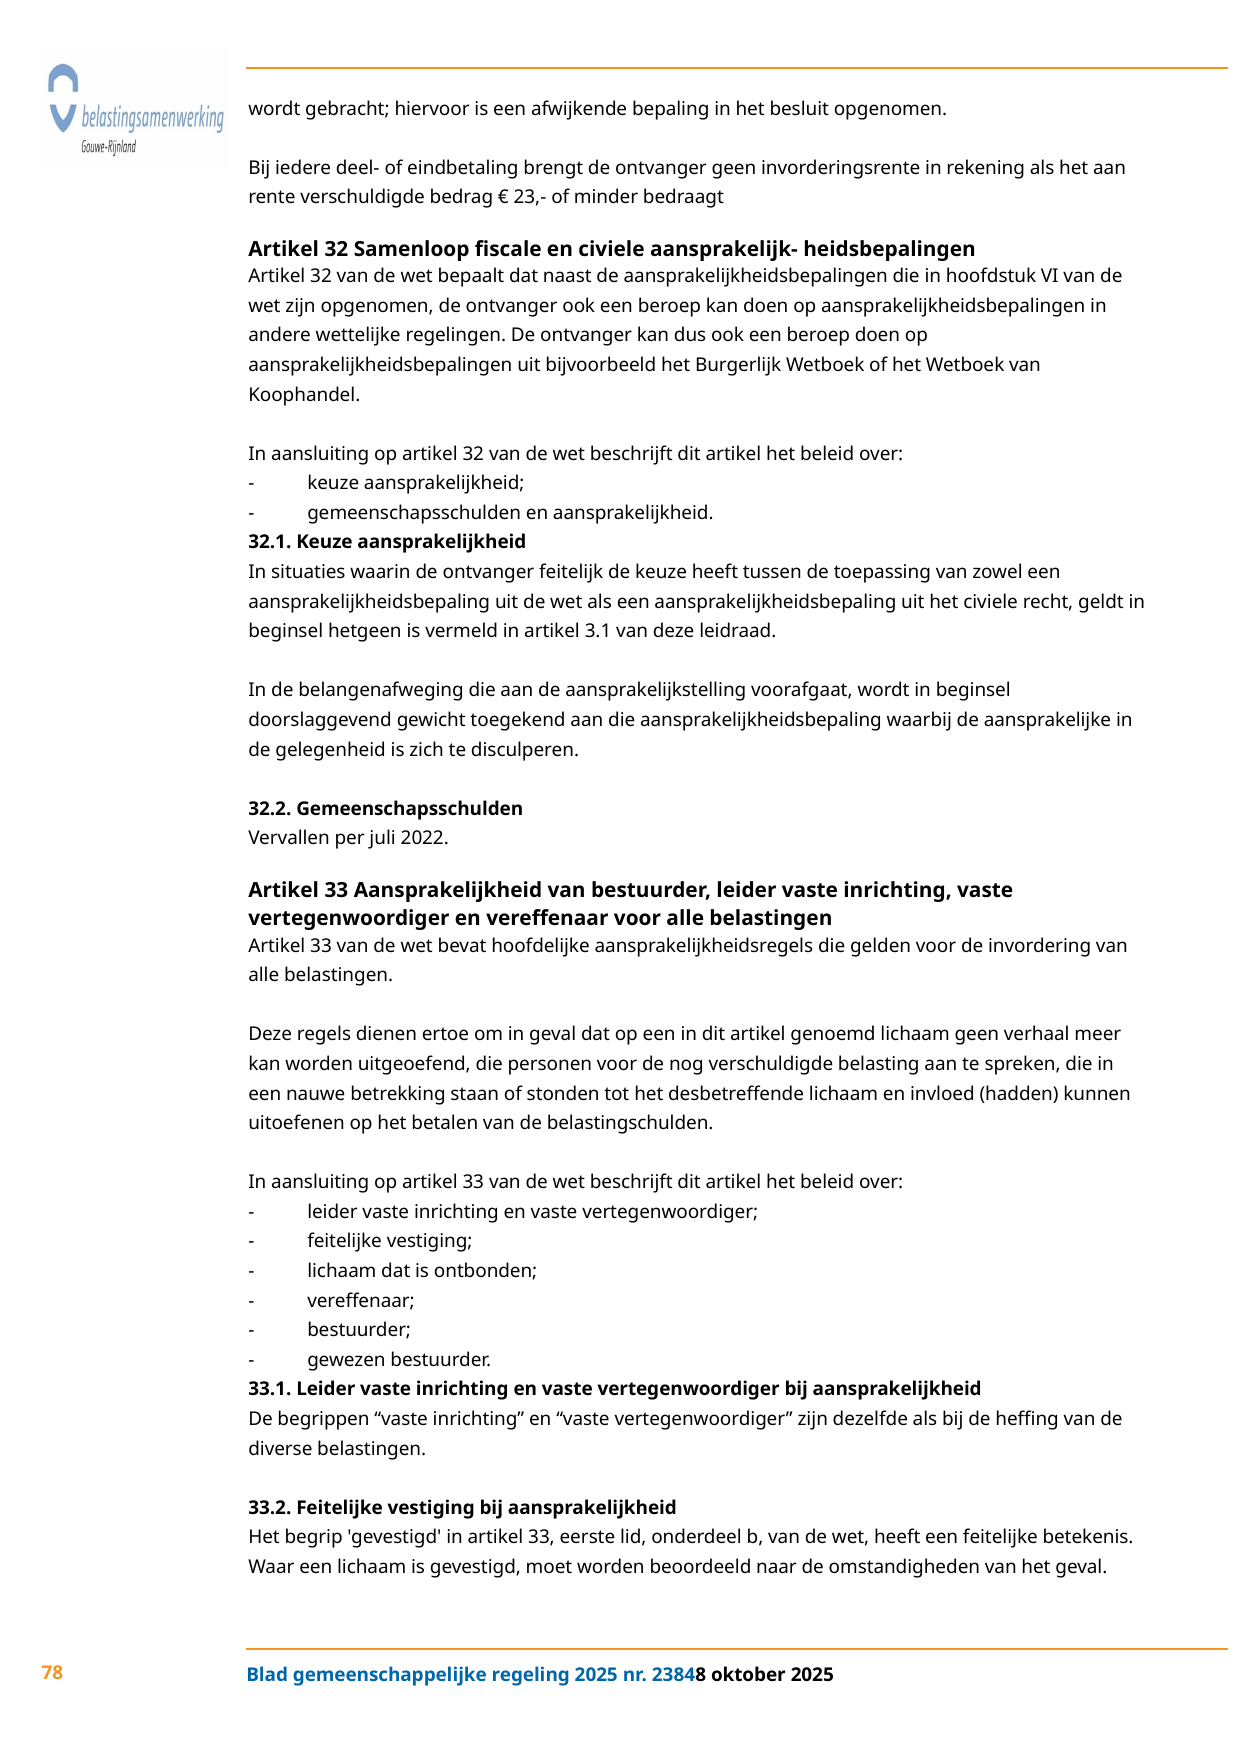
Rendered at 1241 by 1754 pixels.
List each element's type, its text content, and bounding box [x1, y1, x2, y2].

text Artikel 32 Samenloop fiscale en civiele aansprakelijk- heidsbepalingen [248, 234, 1152, 262]
text Het begrip 'gevestigd' in artikel 33, eerste lid, onderdeel b, van de wet, heeft een feitelijke betekenis. Waar een lichaam is gevestigd, moet worden beoordeeld naar de omstandigheden van het geval. [248, 1523, 1152, 1579]
text Artikel 33 van de wet bevat hoofdelijke aansprakelijkheidsregels die gelden voor de invordering van alle belastingen. [248, 932, 1152, 987]
list gewezen bestuurder. [248, 1346, 1152, 1372]
list leider vaste inrichting en vaste vertegenwoordiger; [248, 1198, 1152, 1224]
text In aansluiting op artikel 33 van de wet beschrijft dit artikel het beleid over: [248, 1168, 1152, 1194]
text 32.2. Gemeenschapsschulden [248, 795, 1152, 821]
text Artikel 33 Aansprakelijkheid van bestuurder, leider vaste inrichting, vaste vertegenwoordiger en vereffenaar voor alle belastingen [248, 875, 1152, 932]
text wordt gebracht; hiervoor is een afwijkende bepaling in het besluit opgenomen. [248, 95, 1152, 121]
text Deze regels dienen ertoe om in geval dat op een in dit artikel genoemd lichaam geen verhaal meer kan worden uitgeoefend, die personen voor de nog verschuldigde belasting aan te spreken, die in een nauwe betrekking staan of stonden tot het desbetreffende lichaam en invloed (hadden) kunnen uitoefenen op het betalen van de belastingschulden. [248, 1021, 1152, 1135]
list feitelijke vestiging; [248, 1228, 1152, 1253]
text Artikel 32 van de wet bepaalt dat naast de aansprakelijkheidsbepalingen die in hoofdstuk VI van de wet zijn opgenomen, de ontvanger ook een beroep kan doen op aansprakelijkheidsbepalingen in andere wettelijke regelingen. De ontvanger kan dus ook een beroep doen op aansprakelijkheidsbepalingen uit bijvoorbeeld het Burgerlijk Wetboek of het Wetboek van Koophandel. [248, 262, 1152, 406]
list gemeenschapsschulden en aansprakelijkheid. [248, 499, 1152, 525]
list lichaam dat is ontbonden; [248, 1257, 1152, 1283]
text 33.1. Leider vaste inrichting en vaste vertegenwoordiger bij aansprakelijkheid [248, 1376, 1152, 1401]
text In aansluiting op artikel 32 van de wet beschrijft dit artikel het beleid over: [248, 440, 1152, 466]
list bestuurder; [248, 1316, 1152, 1342]
list vereffenaar; [248, 1287, 1152, 1312]
picture [41, 47, 231, 172]
text In de belangenafweging die aan de aansprakelijkstelling voorafgaat, wordt in beginsel doorslaggevend gewicht toegekend aan die aansprakelijkheidsbepaling waarbij de aansprakelijke in de gelegenheid is zich te disculperen. [248, 677, 1152, 761]
text Vervallen per juli 2022. [248, 824, 1152, 850]
list keuze aansprakelijkheid; [248, 469, 1152, 495]
text Bij iedere deel- of eindbetaling brengt de ontvanger geen invorderingsrente in rekening als het aan rente verschuldigde bedrag € 23,- of minder bedraagt [248, 154, 1152, 209]
text In situaties waarin de ontvanger feitelijk de keuze heeft tussen de toepassing van zowel een aansprakelijkheidsbepaling uit de wet als een aansprakelijkheidsbepaling uit het civiele recht, geldt in beginsel hetgeen is vermeld in artikel 3.1 van deze leidraad. [248, 558, 1152, 643]
text 32.1. Keuze aansprakelijkheid [248, 529, 1152, 554]
text 33.2. Feitelijke vestiging bij aansprakelijkheid [248, 1494, 1152, 1519]
text De begrippen “vaste inrichting” en “vaste vertegenwoordiger” zijn dezelfde als bij de heffing van de diverse belastingen. [248, 1405, 1152, 1460]
